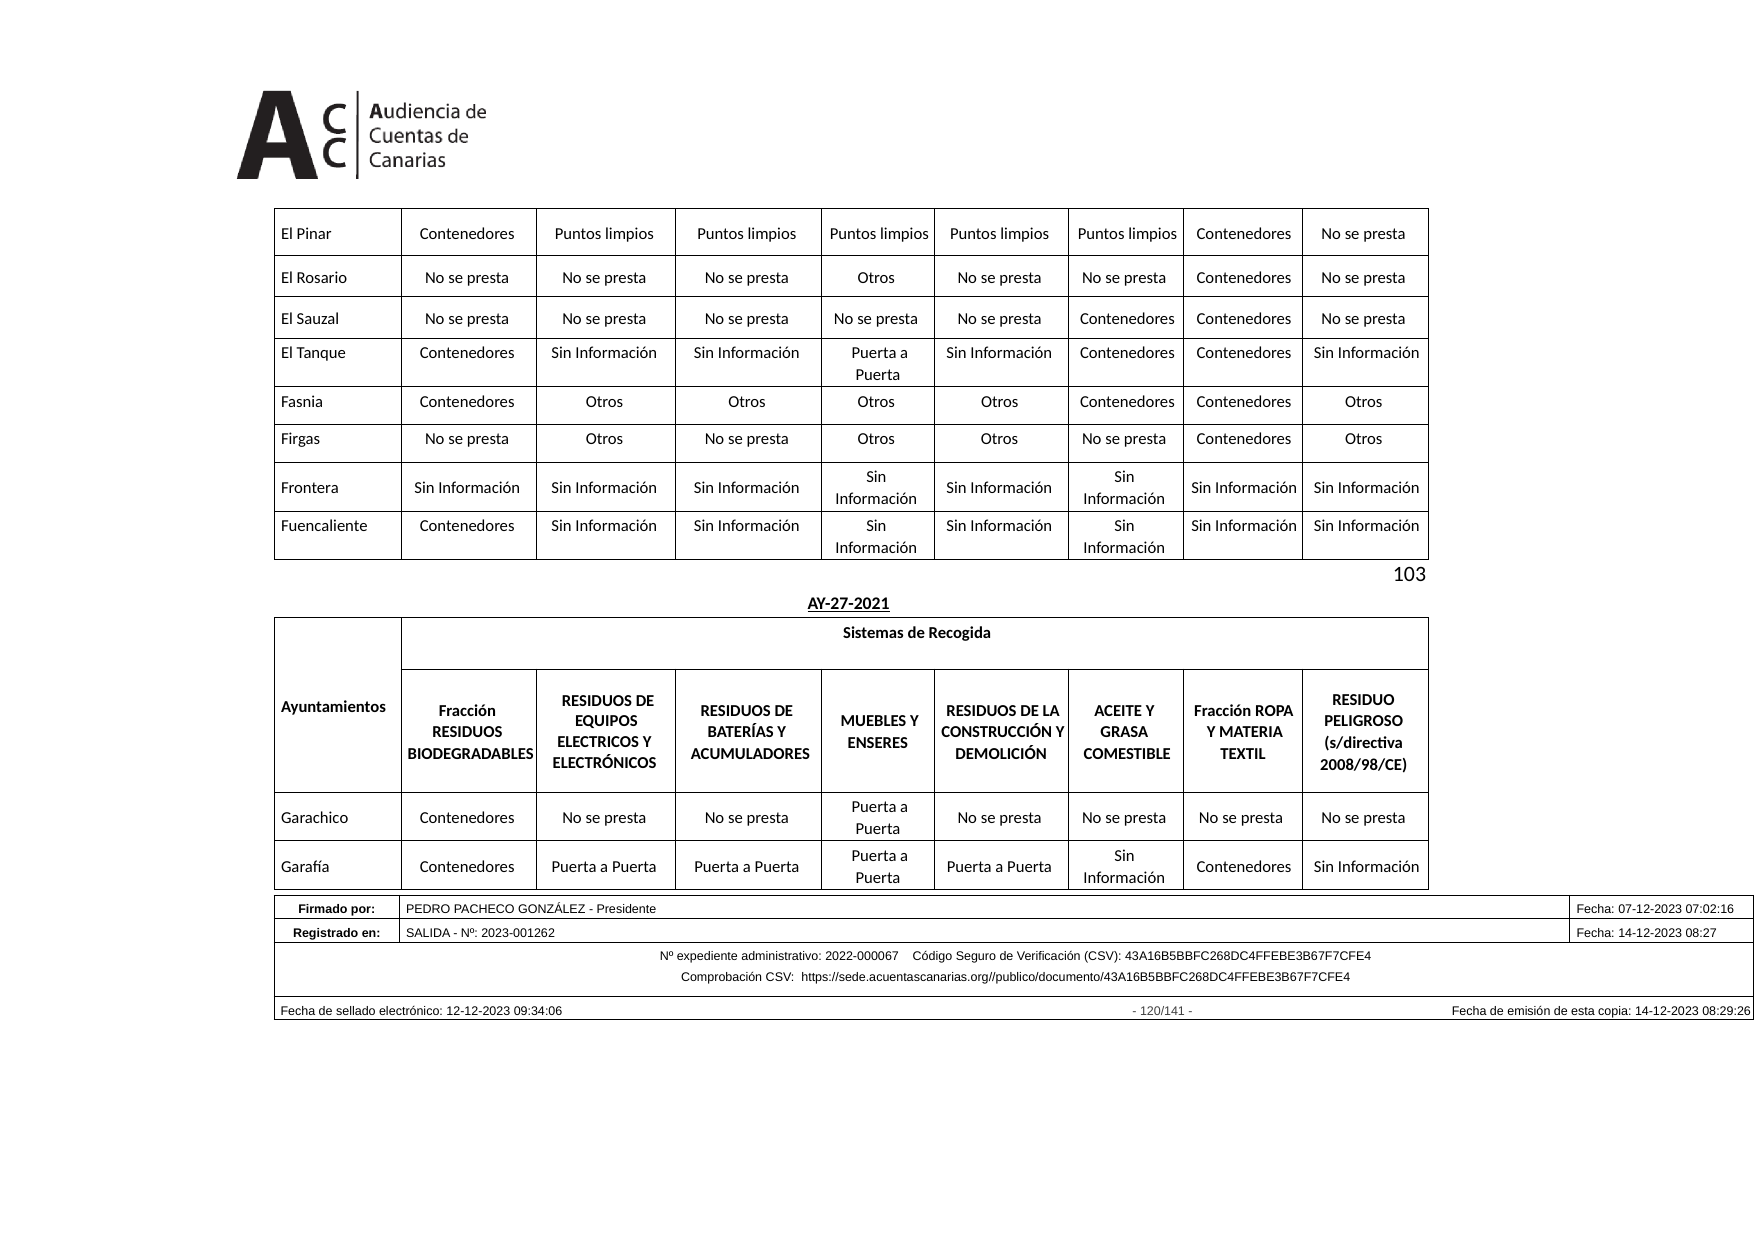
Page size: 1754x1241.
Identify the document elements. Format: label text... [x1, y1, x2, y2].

table_cell Sin Información [935, 512, 1068, 559]
table_cell MUEBLES Y ENSERES [822, 670, 934, 792]
table_cell Otros [935, 387, 1068, 424]
table_cell Sin Información [1184, 463, 1302, 511]
table_cell Contenedores [1184, 425, 1302, 462]
table_header [1184, 618, 1302, 668]
table_cell Contenedores [402, 512, 536, 559]
table_cell Sin Información [822, 512, 934, 559]
table_cell No se presta [935, 793, 1068, 840]
table_cell Contenedores [1069, 339, 1183, 386]
table_cell Otros [822, 387, 934, 424]
table_header Ayuntamientos [275, 618, 401, 792]
table_cell RESIDUOS DE BATERÍAS Y ACUMULADORES [676, 670, 821, 792]
table_cell Sin Información [1303, 512, 1428, 559]
table_cell Contenedores [402, 339, 536, 386]
table_cell Firgas [275, 425, 401, 462]
table_header [1302, 618, 1428, 668]
table_cell No se presta [1303, 793, 1428, 840]
table_cell Otros [1303, 387, 1428, 424]
table_cell Contenedores [1184, 256, 1302, 296]
table_cell No se presta [1069, 425, 1183, 462]
table_cell No se presta [676, 793, 821, 840]
table_cell No se presta [402, 297, 536, 338]
table_cell RESIDUO PELIGROSO (s/directiva 2008/98/CE) [1303, 670, 1428, 792]
table_cell Otros [822, 256, 934, 296]
table_cell Sin Información [676, 463, 821, 511]
table_cell No se presta [676, 256, 821, 296]
table_cell No se presta [1303, 256, 1428, 296]
table_cell Sin Información [935, 339, 1068, 386]
table_header [1068, 618, 1184, 668]
table_cell Otros [537, 387, 675, 424]
table_cell Fracción RESIDUOS BIODEGRADABLES [402, 670, 536, 792]
table_cell ACEITE Y GRASA COMESTIBLE [1069, 670, 1183, 792]
table_cell Otros [537, 425, 675, 462]
table_cell No se presta [1303, 297, 1428, 338]
table_cell RESIDUOS DE LA CONSTRUCCIÓN Y DEMOLICIÓN [935, 670, 1068, 792]
table_cell Otros [822, 425, 934, 462]
table_cell El Pinar [275, 209, 401, 255]
table_cell Garafía [275, 841, 401, 889]
table_cell Sin Información [1069, 841, 1183, 889]
table_cell Otros [676, 387, 821, 424]
table_cell Sin Información [1303, 463, 1428, 511]
table_cell No se presta [1069, 793, 1183, 840]
table_cell Sin Información [1303, 841, 1428, 889]
table_cell Sin Información [537, 463, 675, 511]
table_cell Contenedores [1184, 841, 1302, 889]
table_header Sistemas de Recogida [676, 618, 1068, 668]
table_cell Otros [935, 425, 1068, 462]
table_cell No se presta [402, 256, 536, 296]
table_cell Sin Información [402, 463, 536, 511]
table_cell No se presta [935, 297, 1068, 338]
table_cell Otros [1303, 425, 1428, 462]
table_cell Fuencaliente [275, 512, 401, 559]
table_cell Contenedores [1184, 209, 1302, 255]
table_cell No se presta [676, 425, 821, 462]
table_cell Puerta a Puerta [935, 841, 1068, 889]
table_cell Sin Información [676, 512, 821, 559]
table_cell Sin Información [1069, 512, 1183, 559]
table_cell Sin Información [1303, 339, 1428, 386]
table_cell Contenedores [402, 387, 536, 424]
table_header [537, 618, 676, 668]
table_cell Puerta a Puerta [676, 841, 821, 889]
table_cell Puntos limpios [676, 209, 821, 255]
table_cell No se presta [676, 297, 821, 338]
table_cell Puntos limpios [935, 209, 1068, 255]
table_cell Contenedores [1184, 339, 1302, 386]
table_cell Sin Información [1184, 512, 1302, 559]
table_cell Sin Información [822, 463, 934, 511]
text 103 [274, 560, 1431, 587]
table_cell No se presta [1303, 209, 1428, 255]
text AY-27-2021 [807, 588, 1429, 615]
table_cell Sin Información [1069, 463, 1183, 511]
table_cell Frontera [275, 463, 401, 511]
table_cell Puerta a Puerta [822, 793, 934, 840]
table_cell Sin Información [537, 512, 675, 559]
table_cell Contenedores [402, 841, 536, 889]
table_cell Puntos limpios [822, 209, 934, 255]
table_cell El Rosario [275, 256, 401, 296]
table_cell Puntos limpios [537, 209, 675, 255]
table_cell El Tanque [275, 339, 401, 386]
table_cell Sin Información [537, 339, 675, 386]
table_cell No se presta [1069, 256, 1183, 296]
table_cell RESIDUOS DE EQUIPOS ELECTRICOS Y ELECTRÓNICOS [537, 670, 675, 792]
table_cell Sin Información [935, 463, 1068, 511]
table_cell No se presta [537, 297, 675, 338]
table_cell El Sauzal [275, 297, 401, 338]
table_cell No se presta [537, 256, 675, 296]
table_cell Puerta a Puerta [822, 339, 934, 386]
table_cell Contenedores [1069, 387, 1183, 424]
table_cell Puerta a Puerta [537, 841, 675, 889]
table_cell Fracción ROPA Y MATERIA TEXTIL [1184, 670, 1302, 792]
table_cell No se presta [822, 297, 934, 338]
table_cell No se presta [935, 256, 1068, 296]
table_header [402, 618, 537, 668]
table_cell Garachico [275, 793, 401, 840]
table_cell Contenedores [1184, 297, 1302, 338]
table_cell Contenedores [1069, 297, 1183, 338]
table_cell No se presta [537, 793, 675, 840]
table_cell No se presta [1184, 793, 1302, 840]
table_cell Fasnia [275, 387, 401, 424]
table_cell Contenedores [402, 209, 536, 255]
table_cell Contenedores [1184, 387, 1302, 424]
table_cell Puerta a Puerta [822, 841, 934, 889]
table_cell Contenedores [402, 793, 536, 840]
table_cell Sin Información [676, 339, 821, 386]
table_cell Puntos limpios [1069, 209, 1183, 255]
table_cell No se presta [402, 425, 536, 462]
